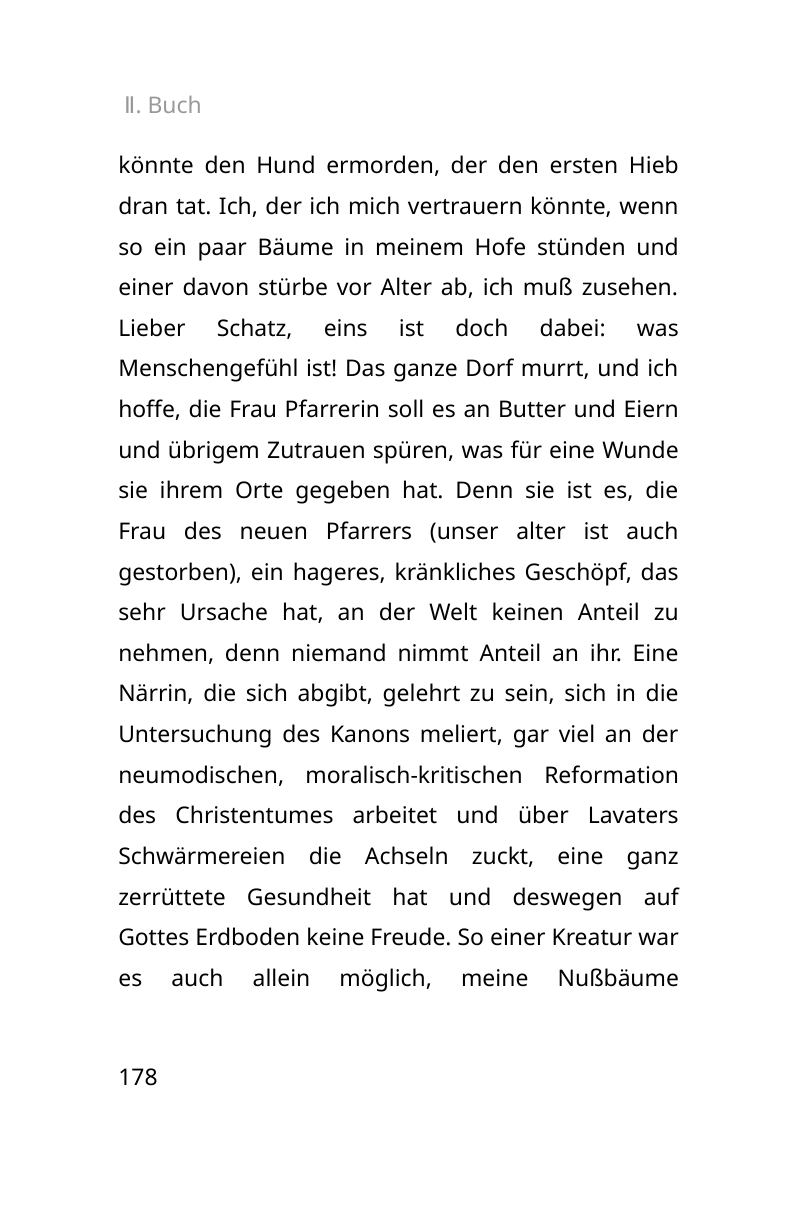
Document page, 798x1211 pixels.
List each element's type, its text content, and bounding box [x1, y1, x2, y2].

text könnte den Hund ermorden, der den ersten Hieb dran tat. Ich, der ich mich vertrauern könnte, wenn so ein paar Bäume in meinem Hofe stünden und einer davon stürbe vor Alter ab, ich muß zusehen. Lieber Schatz, eins ist doch dabei: was Menschengefühl ist! Das ganze Dorf murrt, und ich hoffe, die Frau Pfarrerin soll es an Butter und Eiern und übrigem Zutrauen spüren, was für eine Wunde sie ihrem Orte gegeben hat. Denn sie ist es, die Frau des neuen Pfarrers (unser alter ist auch gestorben), ein hageres, kränkliches Geschöpf, das sehr Ursache hat, an der Welt keinen Anteil zu nehmen, denn niemand nimmt Anteil an ihr. Eine Närrin, die sich abgibt, gelehrt zu sein, sich in die Untersuchung des Kanons meliert, gar viel an der neumodischen, moralisch-kritischen Reformation des Christentumes arbeitet und über Lavaters Schwärmereien die Achseln zuckt, eine ganz zerrüttete Gesundheit hat und deswegen auf Gottes Erdboden keine Freude. So einer Kreatur war es auch allein möglich, meine Nußbäume [118, 149, 679, 993]
